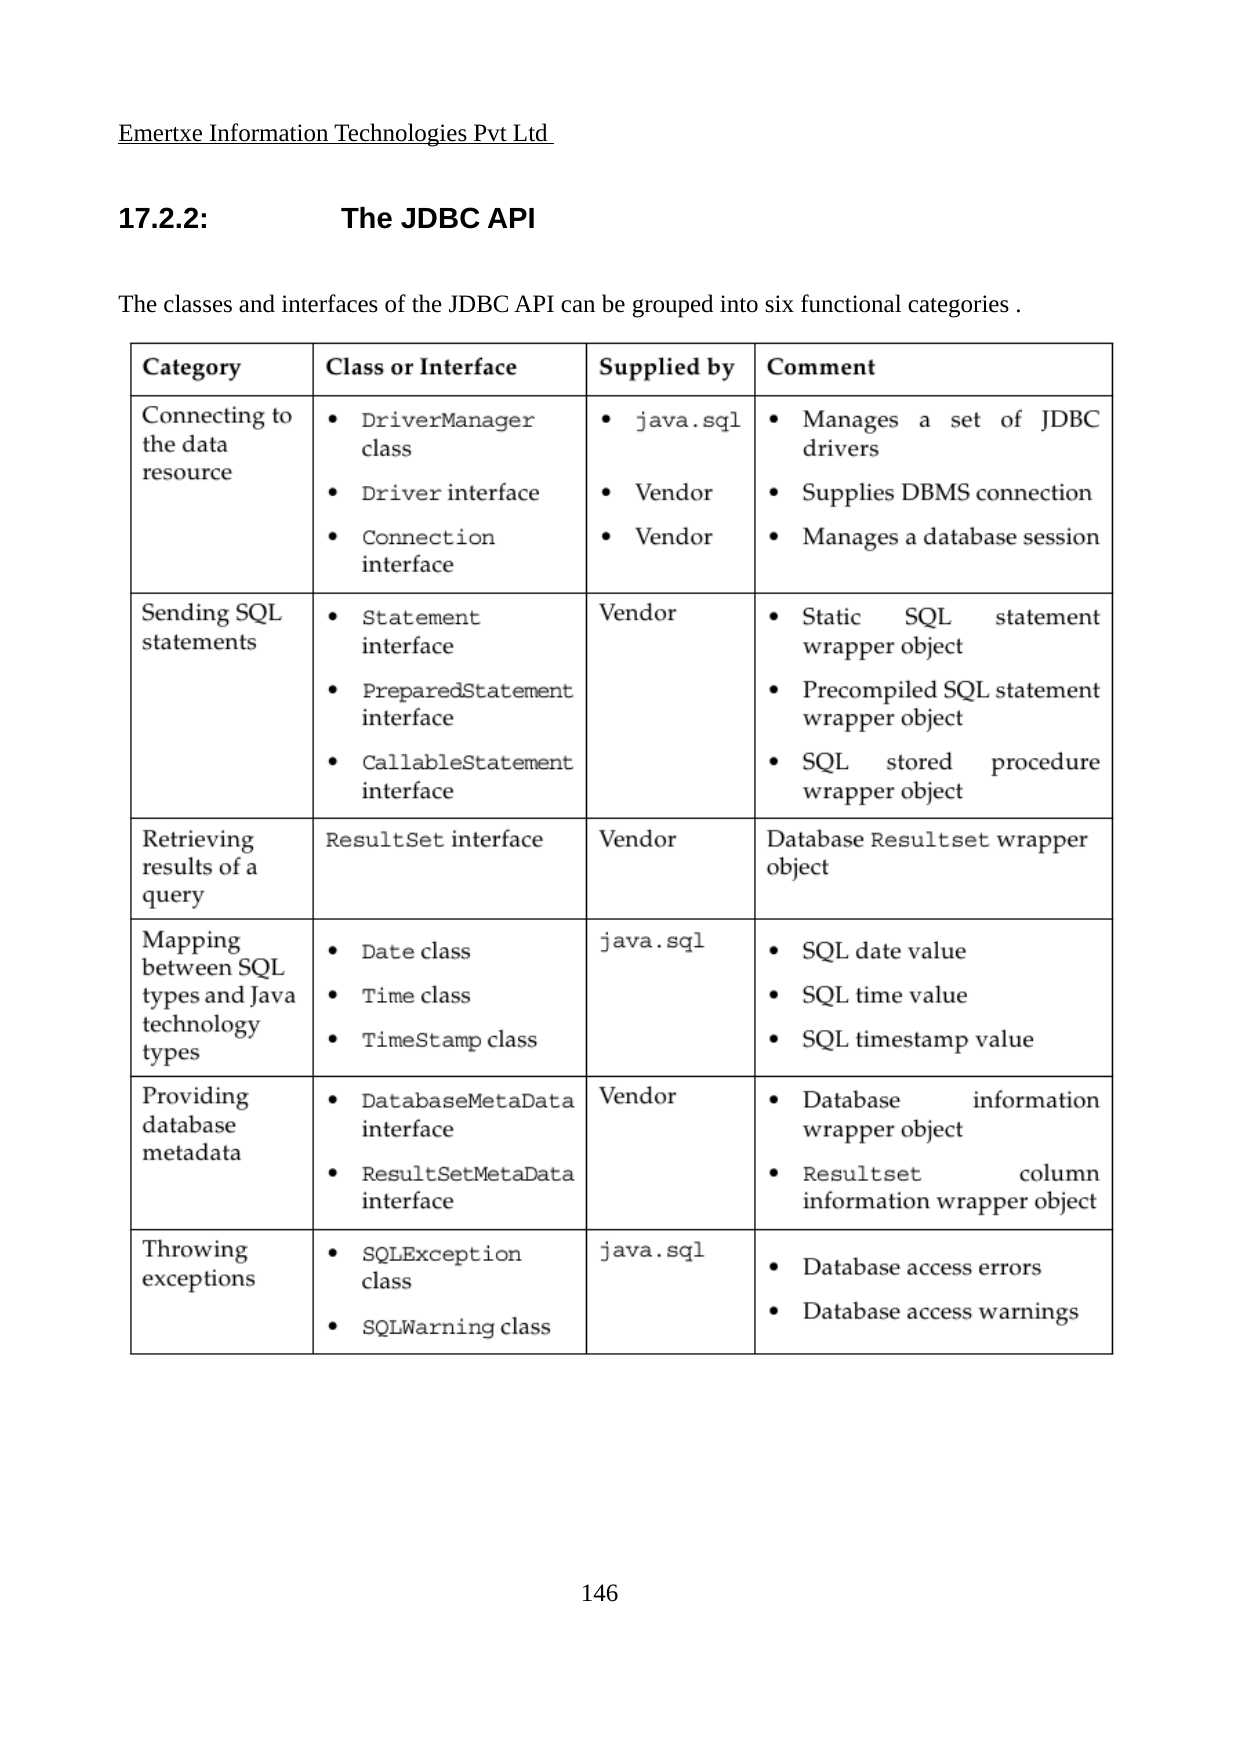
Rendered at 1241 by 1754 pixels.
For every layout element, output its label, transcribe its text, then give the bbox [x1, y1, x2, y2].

text The classes and interfaces of the JDBC API can be grouped into six functional categories . [118, 289, 1122, 317]
subtitle The JDBC API [118, 201, 1122, 235]
picture [118, 330, 1123, 1370]
